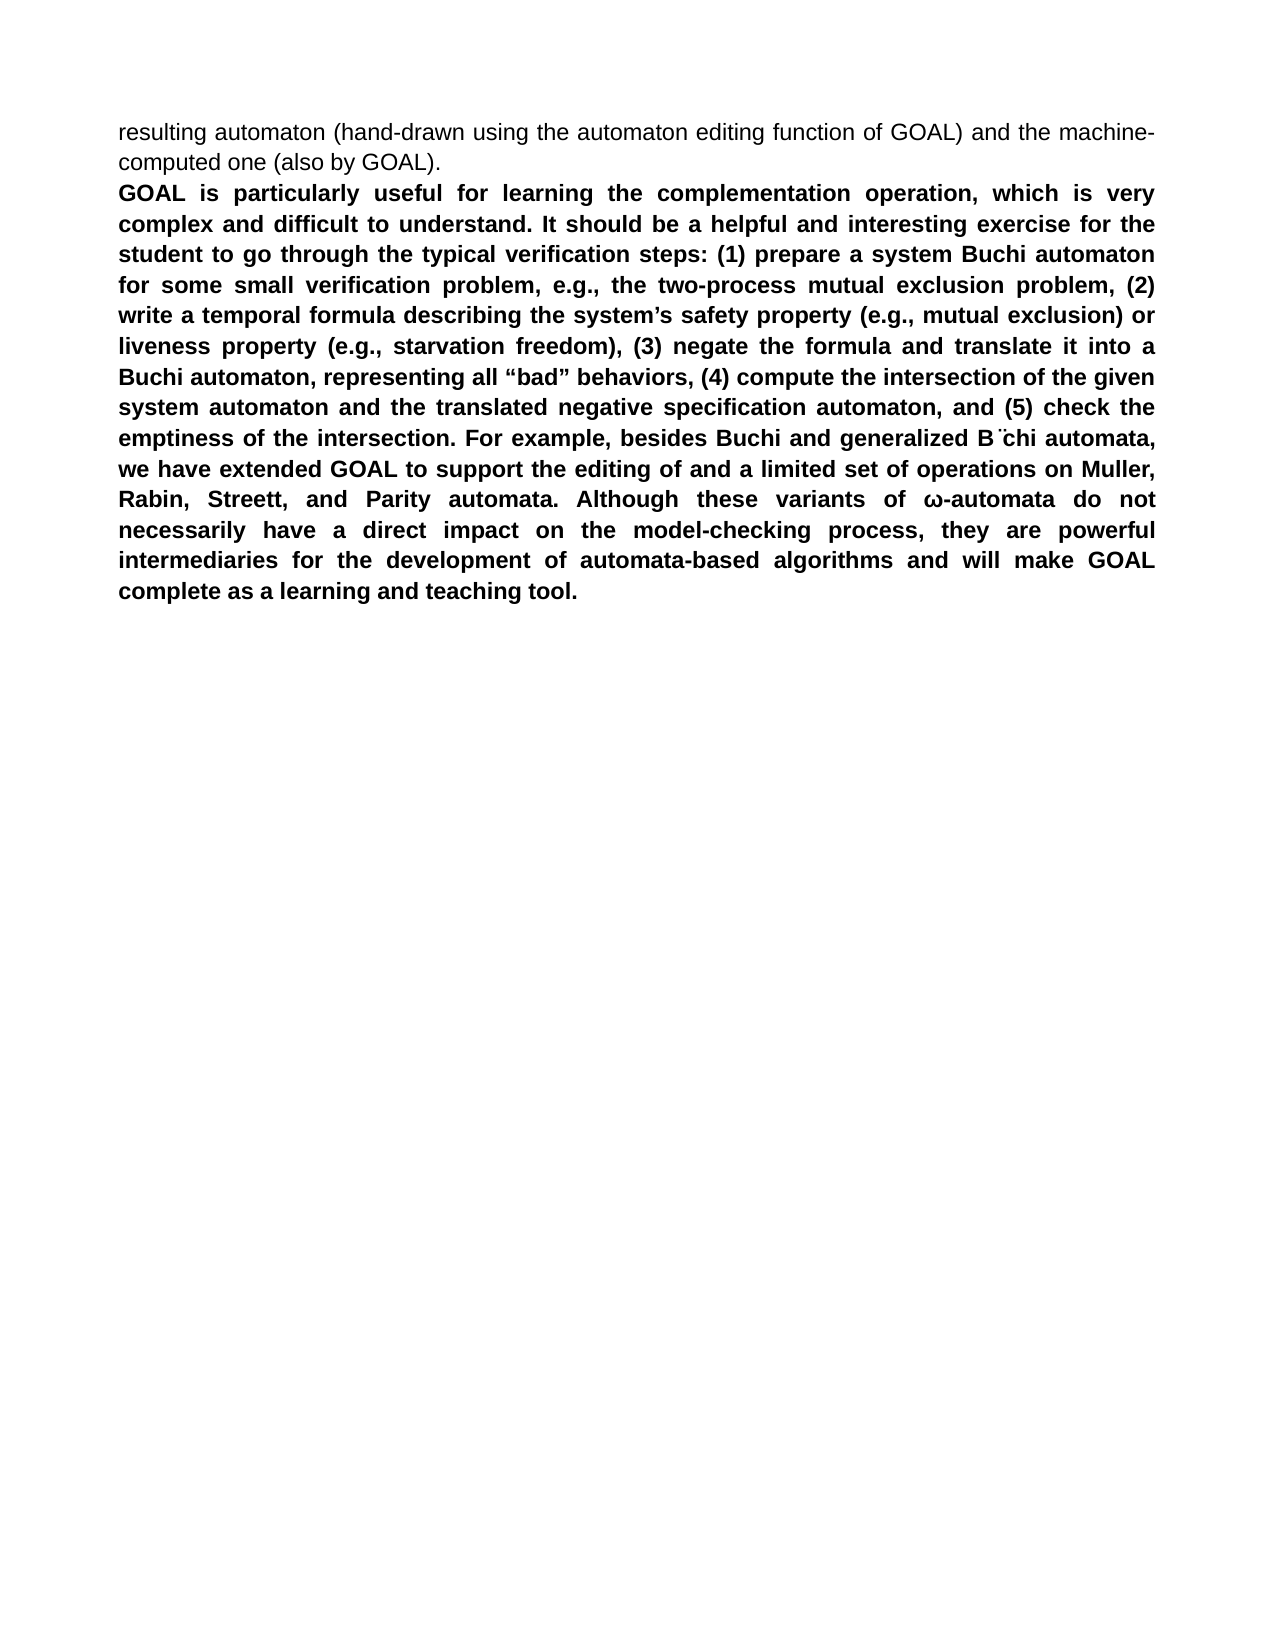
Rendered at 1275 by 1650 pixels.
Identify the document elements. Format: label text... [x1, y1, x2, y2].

text resulting automaton (hand-drawn using the automaton editing function of GOAL) and the machine-computed one (also by GOAL). [118, 118, 1157, 176]
text GOAL is particularly useful for learning the complementation operation, which is very complex and difficult to understand. It should be a helpful and interesting exercise for the student to go through the typical verification steps: (1) prepare a system Buchi automaton for some small verification problem, e.g., the two-process mutual exclusion problem, (2) write a temporal formula describing the system’s safety property (e.g., mutual exclusion) or liveness property (e.g., starvation freedom), (3) negate the formula and translate it into a Buchi automaton, representing all “bad” behaviors, (4) compute the intersection of the given system automaton and the translated negative specification automaton, and (5) check the emptiness of the intersection. For example, besides Buchi and generalized B ̈chi automata, we have extended GOAL to support the editing of and a limited set of operations on Muller, Rabin, Streett, and Parity automata. Although these variants of ω-automata do not necessarily have a direct impact on the model-checking process, they are powerful intermediaries for the development of automata-based algorithms and will make GOAL complete as a learning and teaching tool. [118, 179, 1157, 604]
